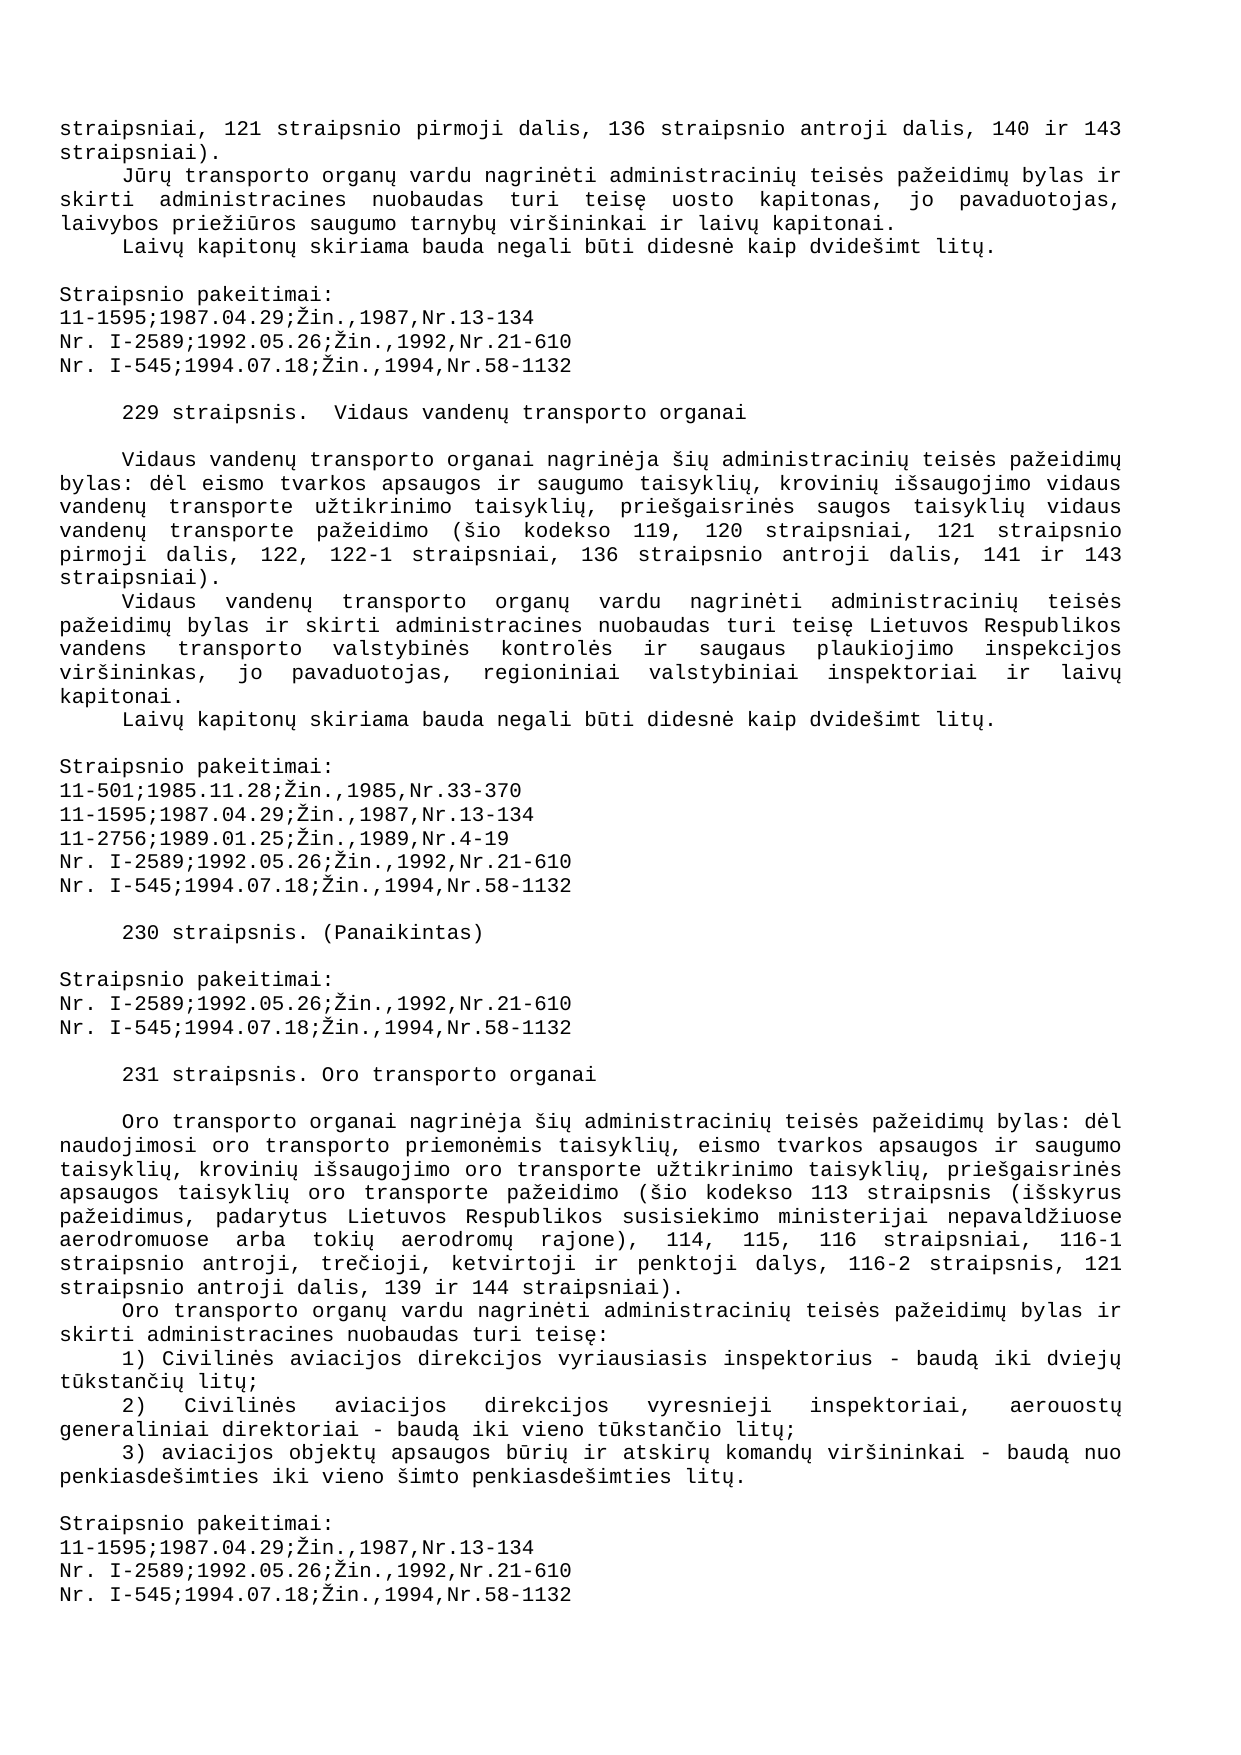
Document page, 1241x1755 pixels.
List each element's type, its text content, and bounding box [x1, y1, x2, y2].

text Nr. I-545;1994.07.18;Žin.,1994,Nr.58-1132 [59, 1017, 1122, 1040]
text 11-2756;1989.01.25;Žin.,1989,Nr.4-19 [59, 827, 1122, 851]
text 11-501;1985.11.28;Žin.,1985,Nr.33-370 [59, 780, 1122, 804]
text Nr. I-545;1994.07.18;Žin.,1994,Nr.58-1132 [59, 875, 1122, 898]
text 3) aviacijos objektų apsaugos būrių ir atskirų komandų viršininkai - baudą nuo penkiasdešimties iki vieno šimto penkiasdešimties litų. [59, 1442, 1122, 1489]
text Nr. I-2589;1992.05.26;Žin.,1992,Nr.21-610 [59, 851, 1122, 875]
text 11-1595;1987.04.29;Žin.,1987,Nr.13-134 [59, 307, 1122, 331]
text Straipsnio pakeitimai: [59, 969, 1122, 993]
text 229 straipsnis. Vidaus vandenų transporto organai [59, 402, 1122, 426]
text 2) Civilinės aviacijos direkcijos vyresnieji inspektoriai, aerouostų generaliniai direktoriai - baudą iki vieno tūkstančio litų; [59, 1395, 1122, 1442]
text Jūrų transporto organų vardu nagrinėti administracinių teisės pažeidimų bylas ir skirti administracines nuobaudas turi teisę uosto kapitonas, jo pavaduotojas, laivybos priežiūros saugumo tarnybų viršininkai ir laivų kapitonai. [59, 165, 1122, 236]
text 231 straipsnis. Oro transporto organai [59, 1064, 1122, 1088]
text Nr. I-2589;1992.05.26;Žin.,1992,Nr.21-610 [59, 331, 1122, 354]
text Straipsnio pakeitimai: [59, 1513, 1122, 1537]
text Laivų kapitonų skiriama bauda negali būti didesnė kaip dvidešimt litų. [59, 236, 1122, 260]
text Vidaus vandenų transporto organų vardu nagrinėti administracinių teisės pažeidimų bylas ir skirti administracines nuobaudas turi teisę Lietuvos Respublikos vandens transporto valstybinės kontrolės ir saugaus plaukiojimo inspekcijos viršininkas, jo pavaduotojas, regioniniai valstybiniai inspektoriai ir laivų kapitonai. [59, 591, 1122, 709]
text Nr. I-2589;1992.05.26;Žin.,1992,Nr.21-610 [59, 993, 1122, 1017]
text 1) Civilinės aviacijos direkcijos vyriausiasis inspektorius - baudą iki dviejų tūkstančių litų; [59, 1348, 1122, 1395]
text 11-1595;1987.04.29;Žin.,1987,Nr.13-134 [59, 1537, 1122, 1561]
text Straipsnio pakeitimai: [59, 757, 1122, 780]
text Nr. I-545;1994.07.18;Žin.,1994,Nr.58-1132 [59, 354, 1122, 378]
text Vidaus vandenų transporto organai nagrinėja šių administracinių teisės pažeidimų bylas: dėl eismo tvarkos apsaugos ir saugumo taisyklių, krovinių išsaugojimo vidaus vandenų transporte užtikrinimo taisyklių, priešgaisrinės saugos taisyklių vidaus vandenų transporte pažeidimo (šio kodekso 119, 120 straipsniai, 121 straipsnio pirmoji dalis, 122, 122-1 straipsniai, 136 straipsnio antroji dalis, 141 ir 143 straipsniai). [59, 449, 1122, 591]
text Laivų kapitonų skiriama bauda negali būti didesnė kaip dvidešimt litų. [59, 709, 1122, 733]
text Nr. I-2589;1992.05.26;Žin.,1992,Nr.21-610 [59, 1561, 1122, 1584]
text 230 straipsnis. (Panaikintas) [59, 922, 1122, 946]
text straipsniai, 121 straipsnio pirmoji dalis, 136 straipsnio antroji dalis, 140 ir 143 straipsniai). [59, 118, 1122, 165]
text 11-1595;1987.04.29;Žin.,1987,Nr.13-134 [59, 804, 1122, 827]
text Oro transporto organai nagrinėja šių administracinių teisės pažeidimų bylas: dėl naudojimosi oro transporto priemonėmis taisyklių, eismo tvarkos apsaugos ir saugumo taisyklių, krovinių išsaugojimo oro transporte užtikrinimo taisyklių, priešgaisrinės apsaugos taisyklių oro transporte pažeidimo (šio kodekso 113 straipsnis (išskyrus pažeidimus, padarytus Lietuvos Respublikos susisiekimo ministerijai nepavaldžiuose aerodromuose arba tokių aerodromų rajone), 114, 115, 116 straipsniai, 116-1 straipsnio antroji, trečioji, ketvirtoji ir penktoji dalys, 116-2 straipsnis, 121 straipsnio antroji dalis, 139 ir 144 straipsniai). [59, 1111, 1122, 1300]
text Nr. I-545;1994.07.18;Žin.,1994,Nr.58-1132 [59, 1584, 1122, 1608]
text Straipsnio pakeitimai: [59, 284, 1122, 307]
text Oro transporto organų vardu nagrinėti administracinių teisės pažeidimų bylas ir skirti administracines nuobaudas turi teisę: [59, 1300, 1122, 1348]
